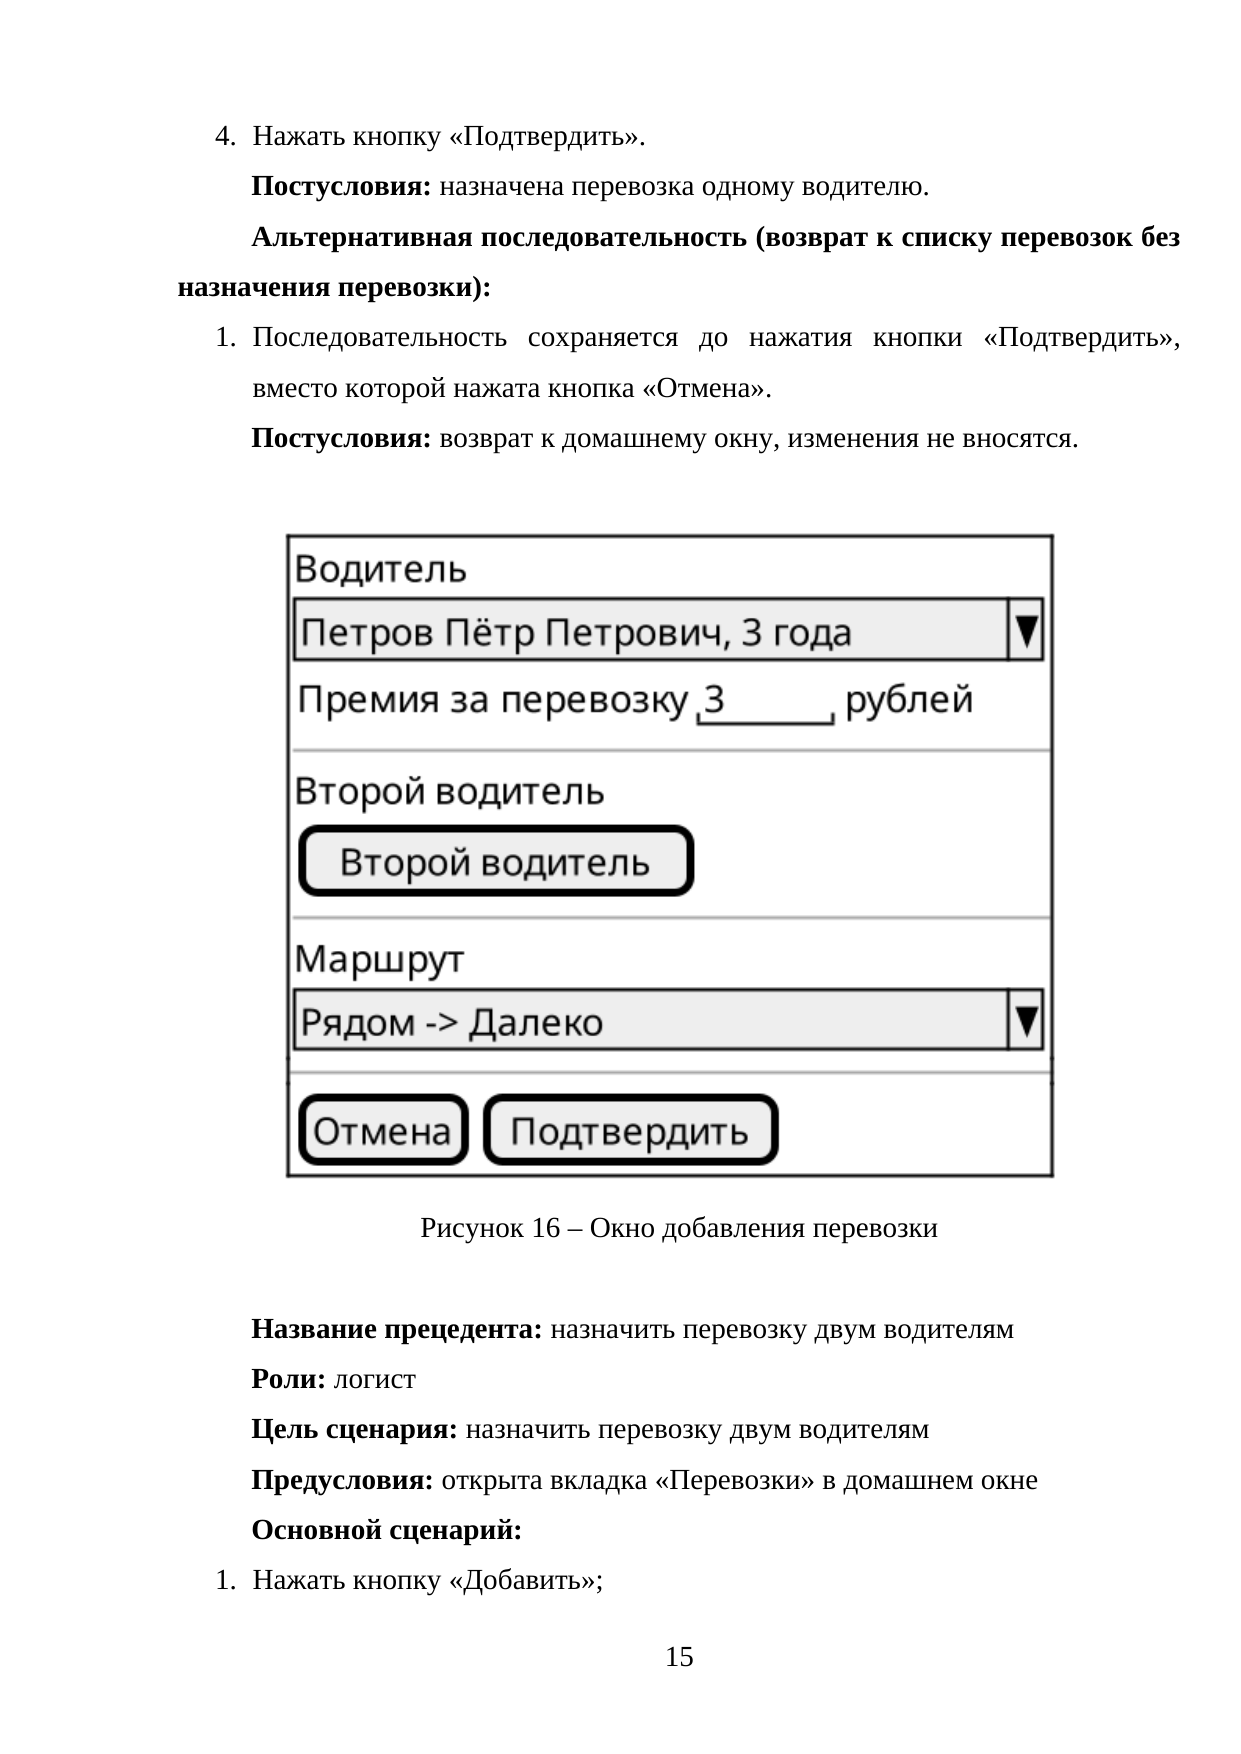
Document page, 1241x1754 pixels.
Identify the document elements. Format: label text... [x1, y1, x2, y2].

list Окно добавления перевозки [177, 1211, 1181, 1244]
list Последовательность сохраняется до нажатия кнопки «Подтвердить», вместо которой нажата кнопка «Отмена». [215, 319, 1181, 403]
text Основной сценарий: [177, 1512, 1181, 1546]
list Нажать кнопку «Добавить»; [215, 1562, 1181, 1596]
text Цель сценария: назначить перевозку двум водителям [177, 1411, 1181, 1445]
picture [272, 520, 1086, 1194]
text Постусловия: назначена перевозка одному водителю. [177, 168, 1181, 202]
text Роли: логист [177, 1361, 1181, 1395]
text Альтернативная последовательность (возврат к списку перевозок без назначения перевозки): [177, 219, 1181, 303]
list Нажать кнопку «Подтвердить». [215, 118, 1181, 152]
text Название прецедента: назначить перевозку двум водителям [177, 1311, 1181, 1344]
text Предусловия: открыта вкладка «Перевозки» в домашнем окне [177, 1462, 1181, 1495]
text Постусловия: возврат к домашнему окну, изменения не вносятся. [177, 420, 1181, 453]
